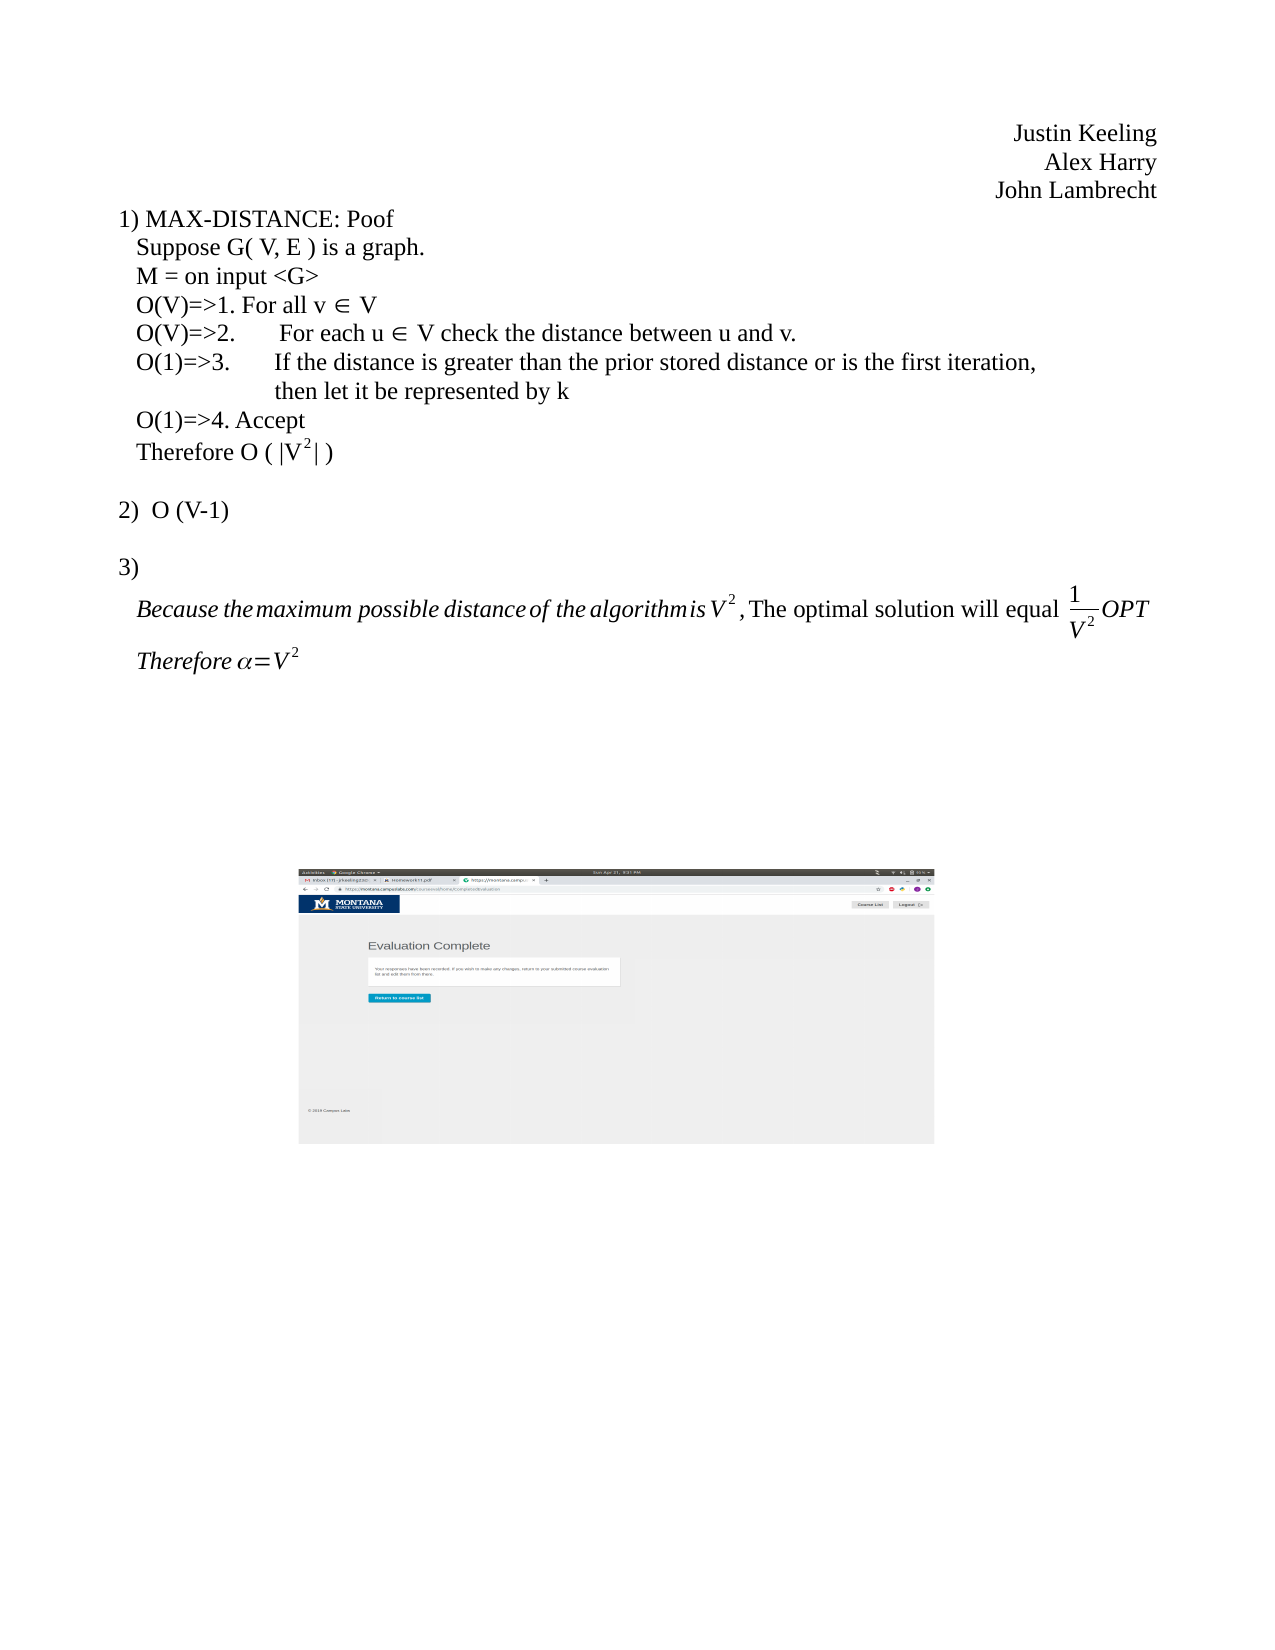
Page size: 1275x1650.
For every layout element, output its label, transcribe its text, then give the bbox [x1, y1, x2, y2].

text 1) MAX-DISTANCE: Poof [118, 204, 1157, 233]
text 2) O (V-1) [118, 495, 1157, 523]
picture [298, 869, 935, 1144]
text Alex Harry [118, 147, 1157, 176]
text John Lambrecht [118, 176, 1157, 204]
text Justin Keeling [118, 118, 1157, 147]
text 3) [118, 552, 1157, 733]
